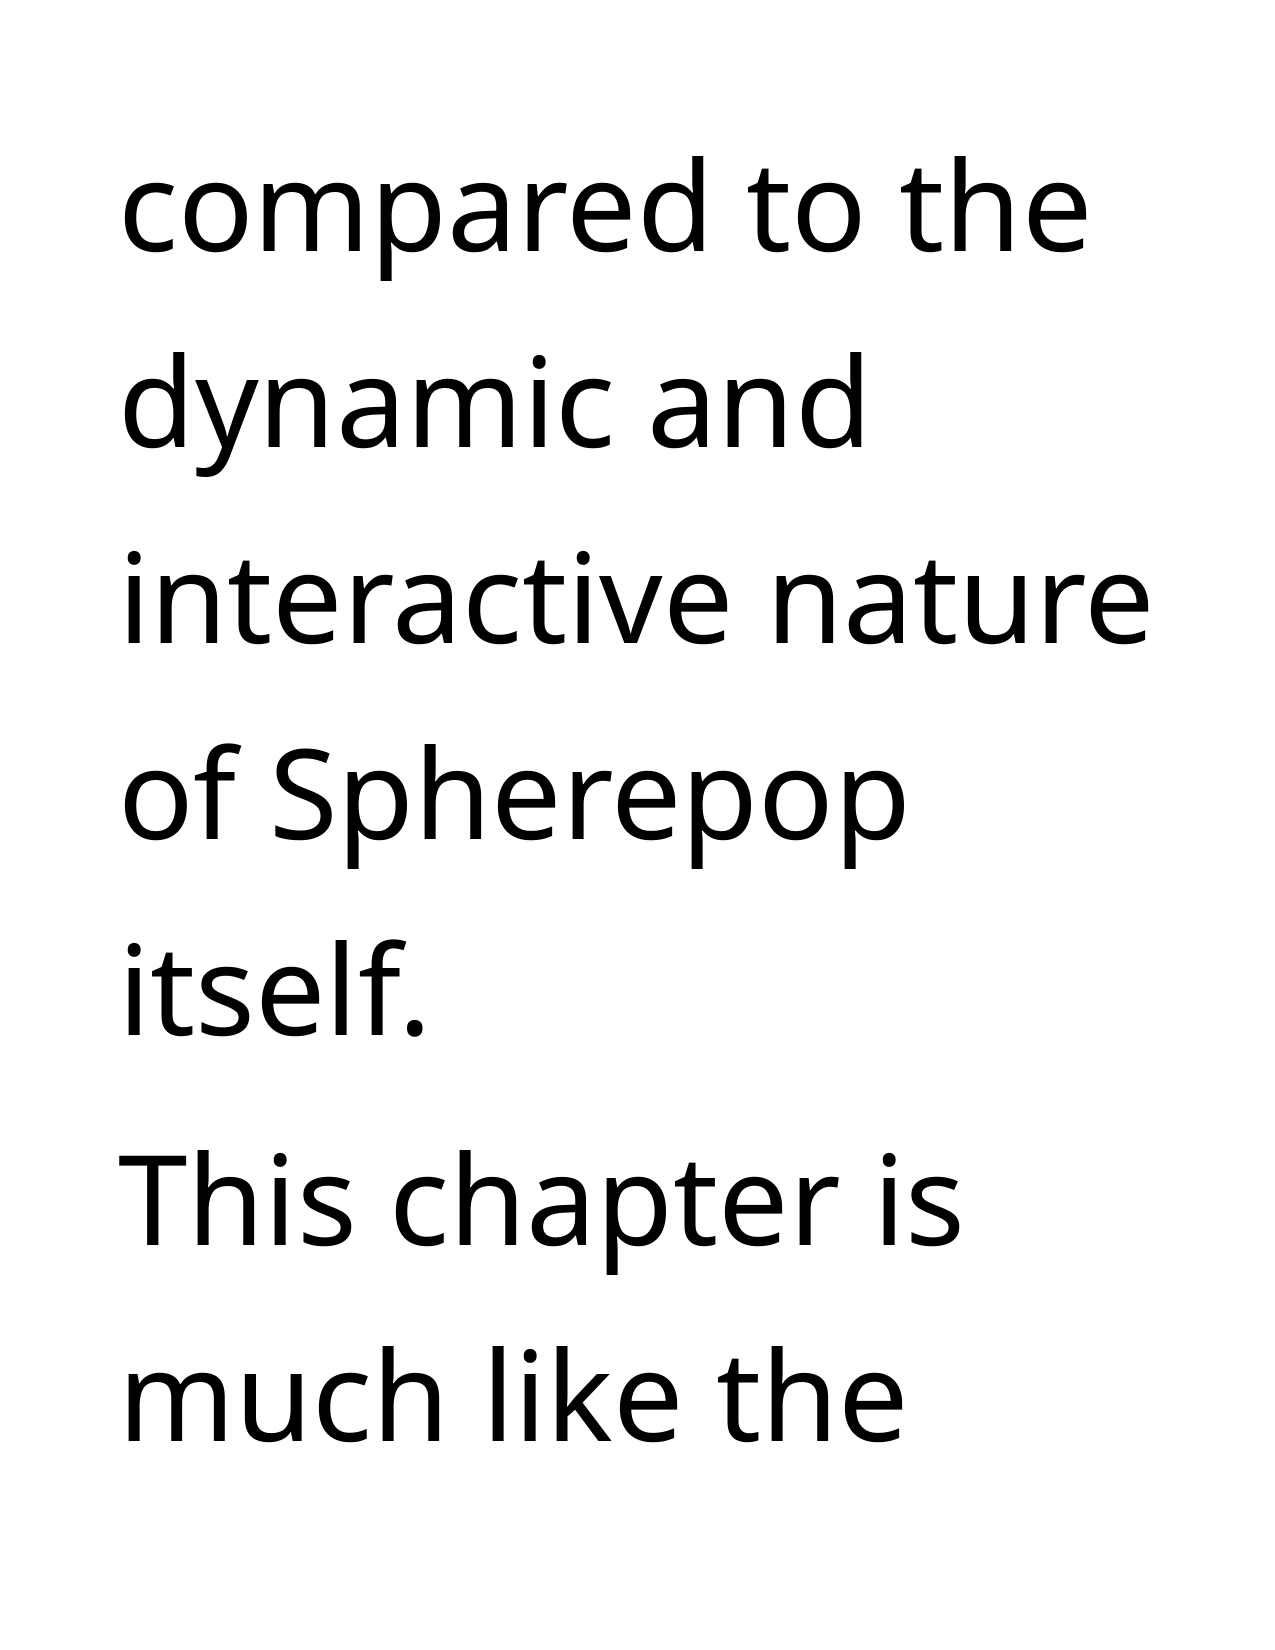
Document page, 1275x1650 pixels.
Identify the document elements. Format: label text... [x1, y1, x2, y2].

text This chapter is much like the [118, 1112, 1157, 1478]
text compared to the dynamic and interactive nature of Spherepop itself. [118, 118, 1157, 1072]
